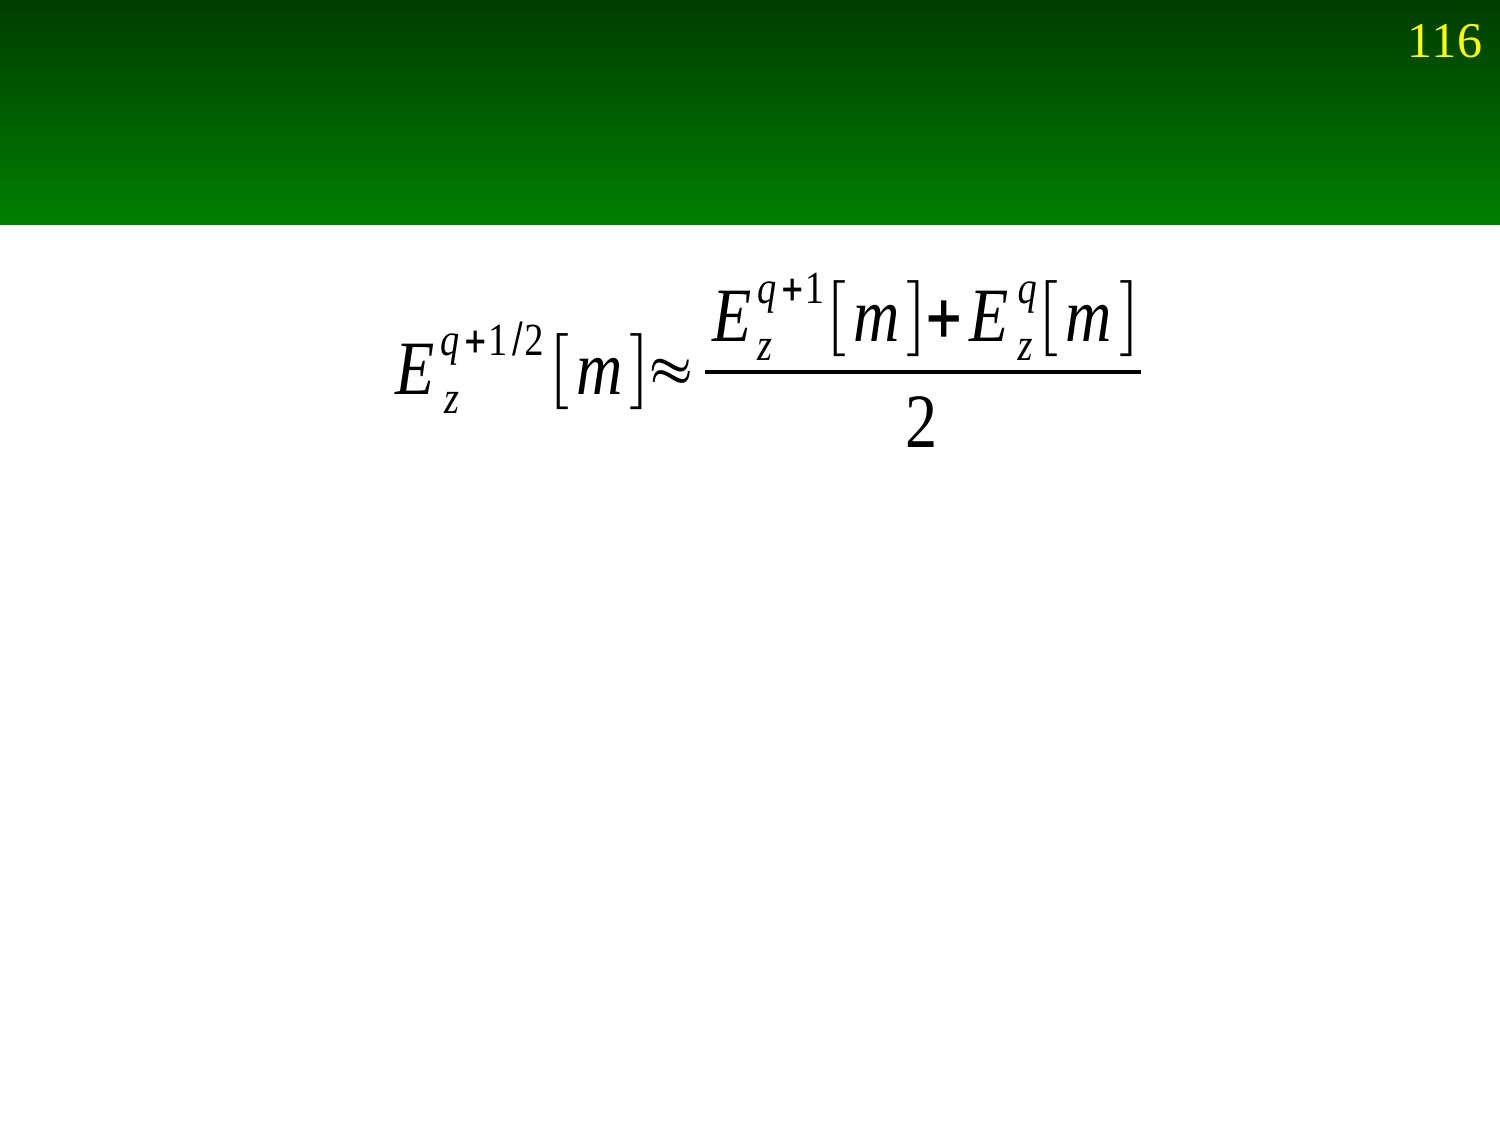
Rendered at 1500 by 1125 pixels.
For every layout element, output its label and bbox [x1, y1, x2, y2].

chart [375, 259, 1158, 467]
